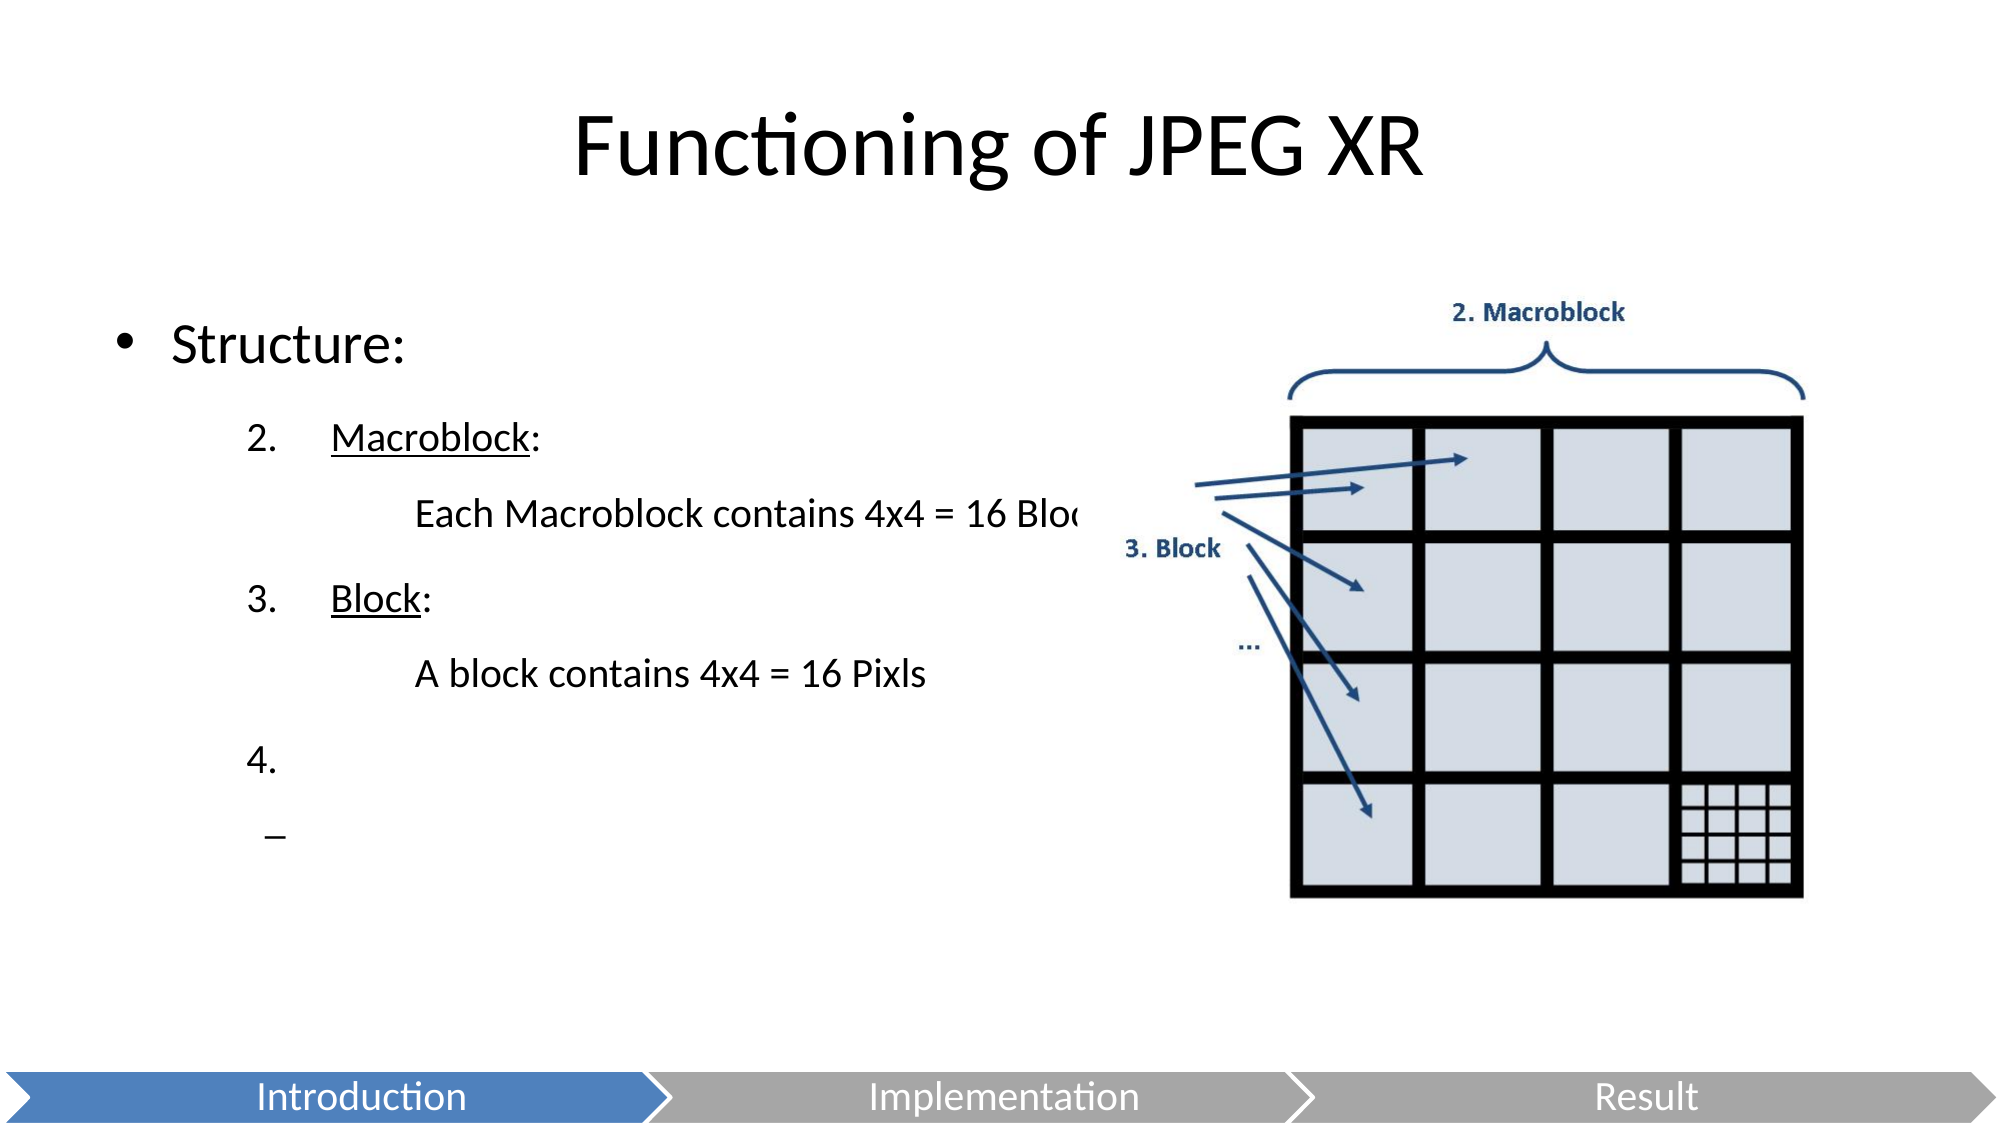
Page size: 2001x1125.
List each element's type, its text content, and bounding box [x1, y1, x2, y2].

list Structure: Macroblock: Each Macroblock contains 4x4 = 16 Blocks Block: A block contains 4x4 = 16 Pixls [99, 262, 1900, 1005]
text_box Introduction [0, 1069, 669, 1125]
text_box Implementation [643, 1069, 1312, 1125]
picture [1077, 274, 1879, 943]
title Functioning of JPEG XR [99, 45, 1900, 233]
text_box Result [1285, 1069, 2000, 1125]
